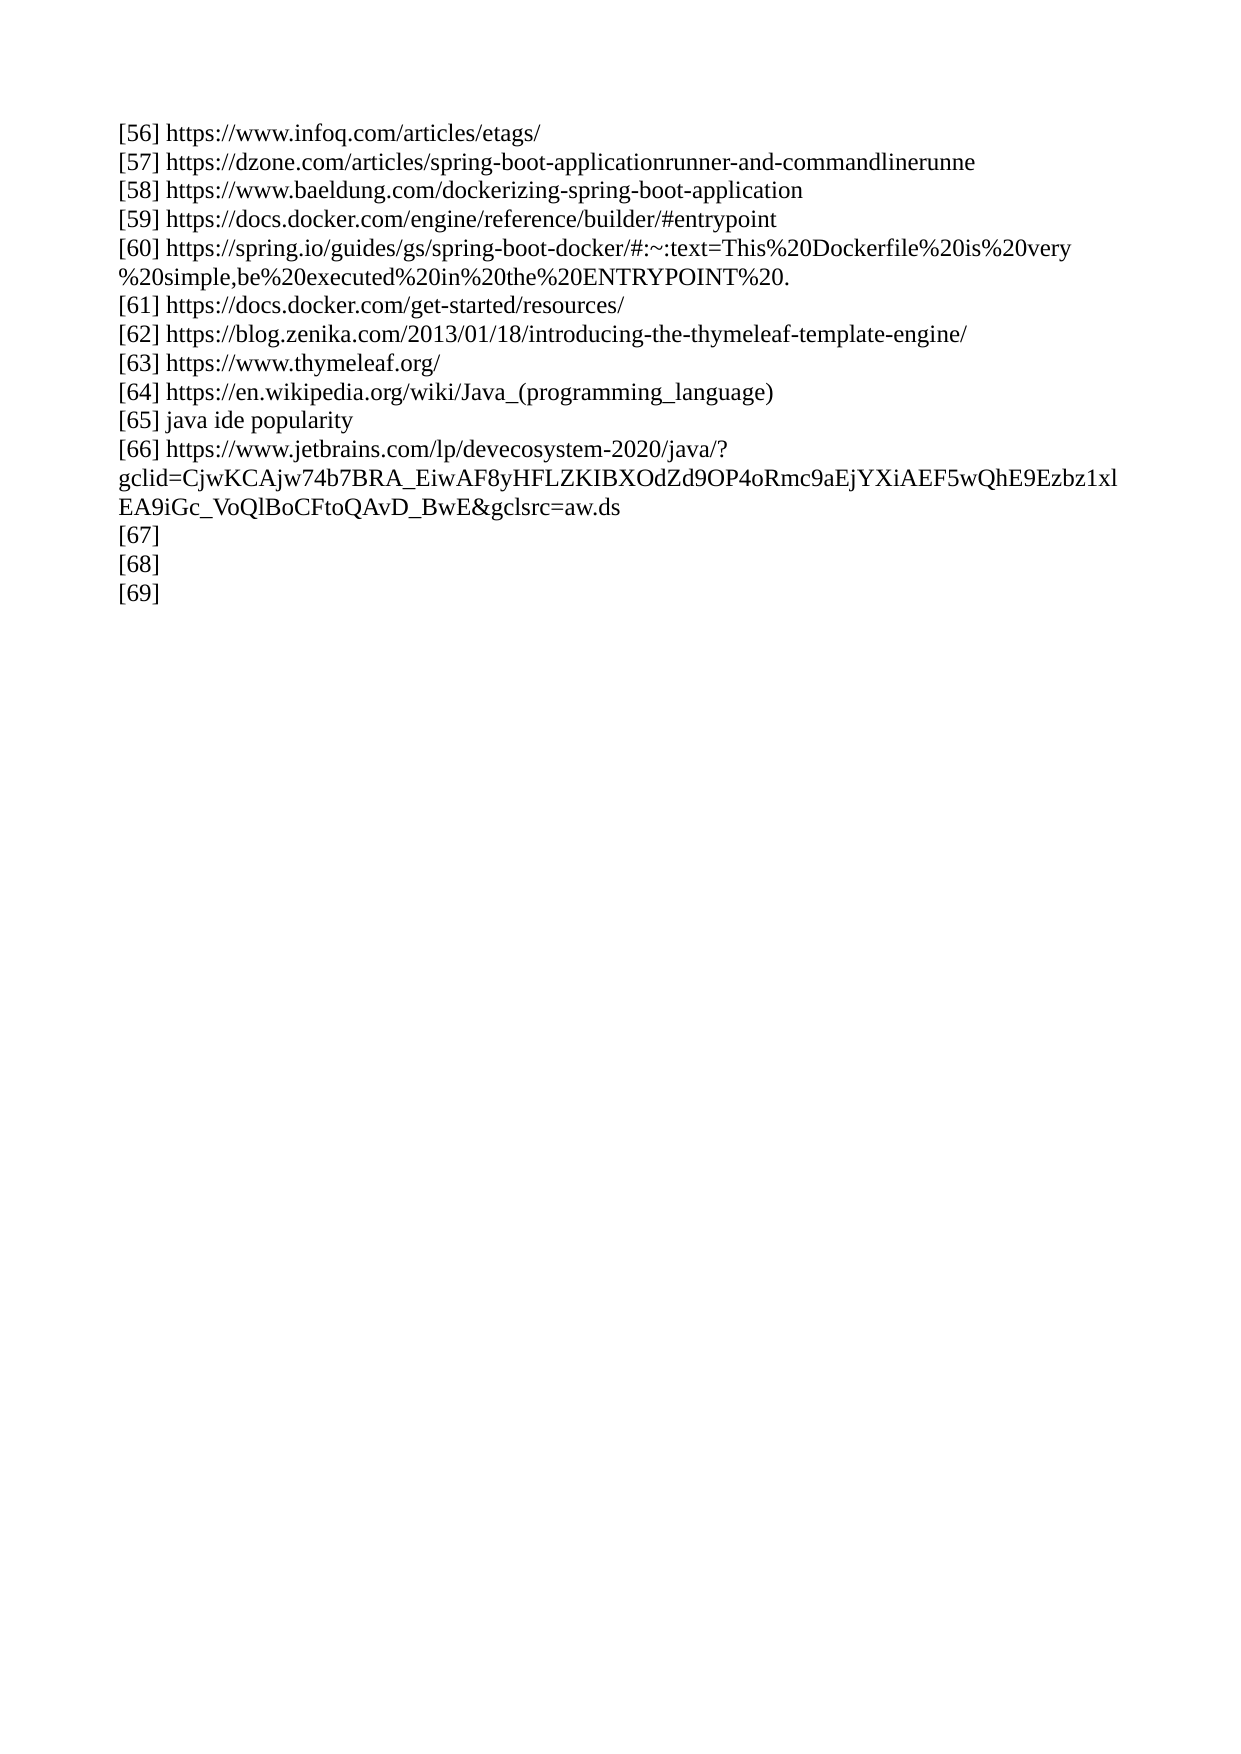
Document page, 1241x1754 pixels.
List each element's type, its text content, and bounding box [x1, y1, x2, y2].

text [62] https://blog.zenika.com/2013/01/18/introducing-the-thymeleaf-template-engine/ [118, 319, 1122, 348]
text [57] https://dzone.com/articles/spring-boot-applicationrunner-and-commandlinerunne [118, 147, 1122, 176]
text [69] [118, 578, 1122, 607]
text [56] https://www.infoq.com/articles/etags/ [118, 118, 1122, 147]
text [59] https://docs.docker.com/engine/reference/builder/#entrypoint [118, 204, 1122, 233]
text [66] https://www.jetbrains.com/lp/devecosystem-2020/java/?gclid=CjwKCAjw74b7BRA_EiwAF8yHFLZKIBXOdZd9OP4oRmc9aEjYXiAEF5wQhE9Ezbz1xlEA9iGc_VoQlBoCFtoQAvD_BwE&gclsrc=aw.ds [118, 434, 1122, 521]
text [58] https://www.baeldung.com/dockerizing-spring-boot-application [118, 176, 1122, 204]
text [65] java ide popularity [118, 406, 1122, 434]
text [67] [118, 521, 1122, 549]
text [63] https://www.thymeleaf.org/ [118, 348, 1122, 377]
text [60] https://spring.io/guides/gs/spring-boot-docker/#:~:text=This%20Dockerfile%20is%20very%20simple,be%20executed%20in%20the%20ENTRYPOINT%20. [118, 233, 1122, 291]
text [68] [118, 549, 1122, 578]
text [61] https://docs.docker.com/get-started/resources/ [118, 291, 1122, 319]
text [64] https://en.wikipedia.org/wiki/Java_(programming_language) [118, 377, 1122, 406]
